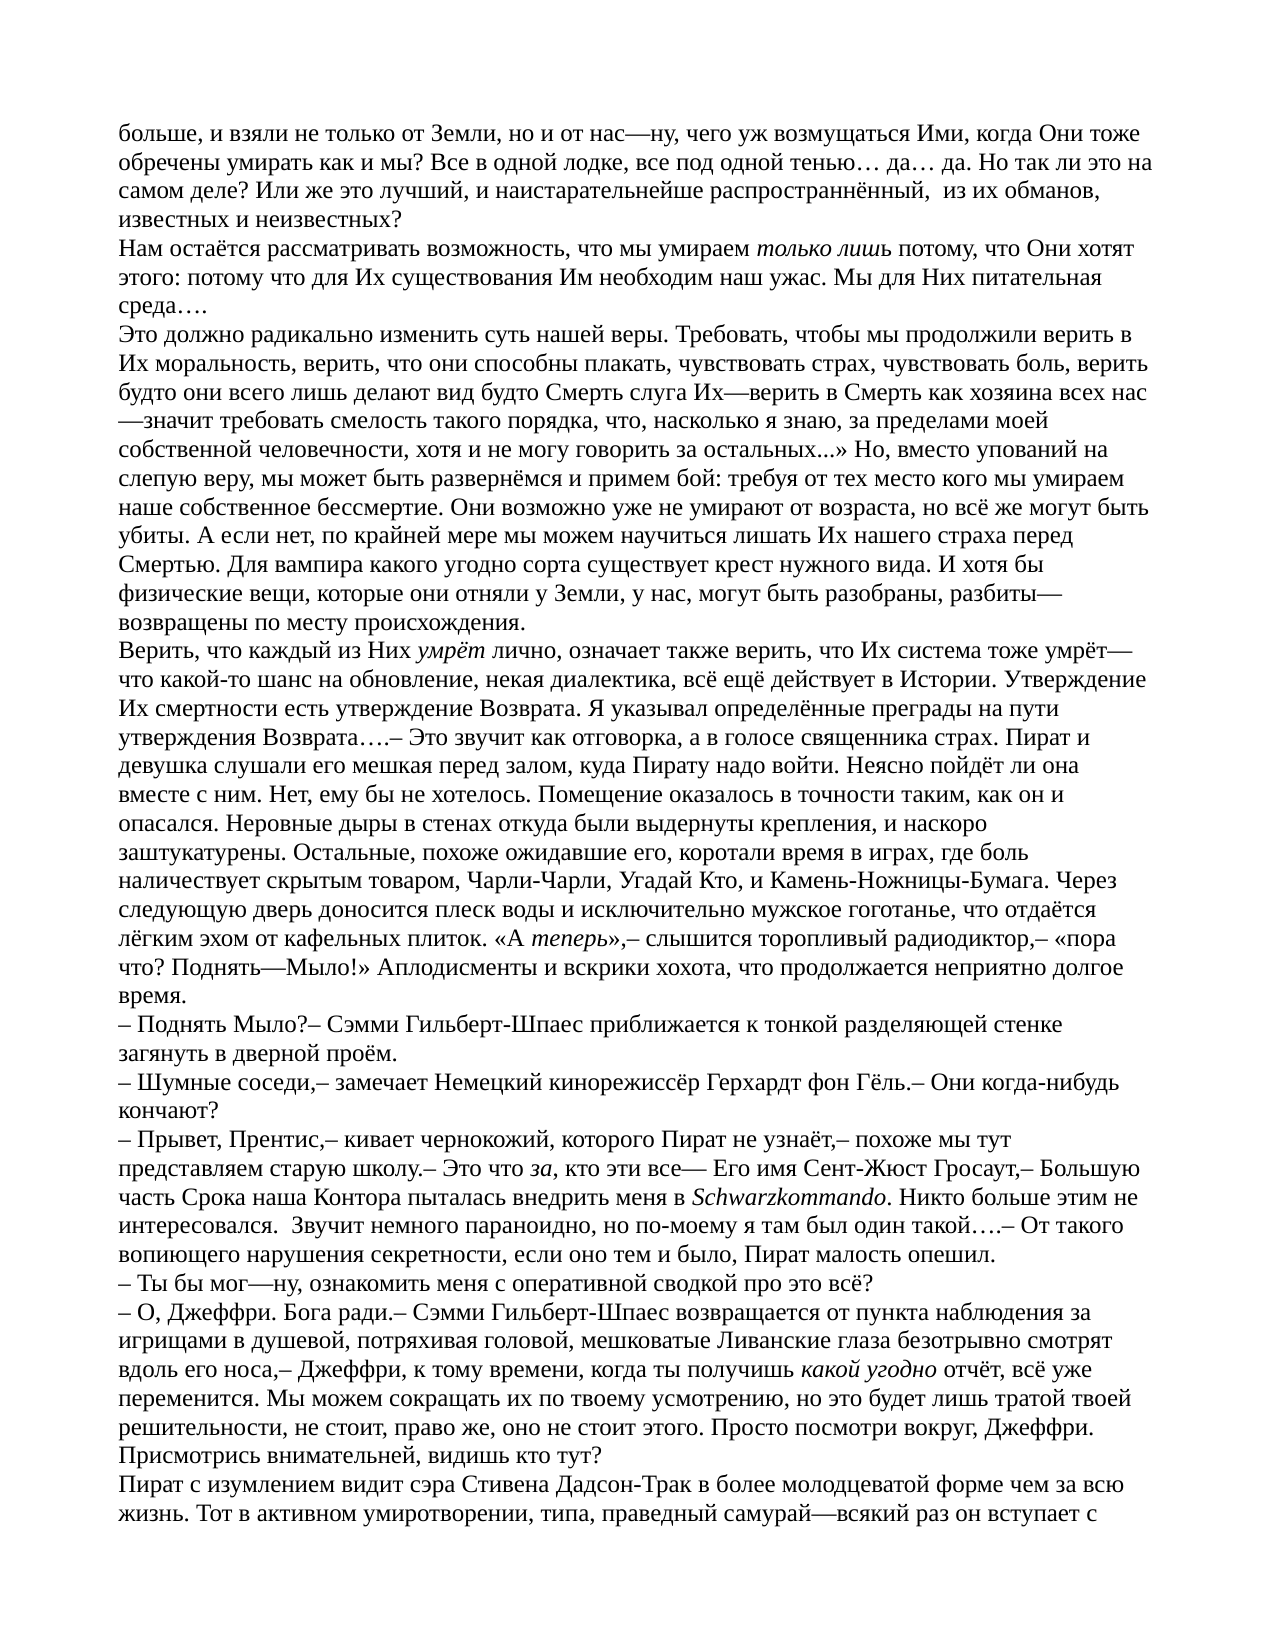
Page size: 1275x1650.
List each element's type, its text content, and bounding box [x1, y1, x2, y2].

text Это должно радикально изменить суть нашей веры. Требовать, чтобы мы продолжили верить в Их моральность, верить, что они способны плакать, чувствовать страх, чувствовать боль, верить будто они всего лишь делают вид будто Смерть слуга Их—верить в Смерть как хозяина всех нас—значит требовать смелость такого порядка, что, насколько я знаю, за пределами моей собственной человечности, хотя и не могу говорить за остальных...» Но, вместо упований на слепую веру, мы может быть развернёмся и примем бой: требуя от тех место кого мы умираем наше собственное бессмертие. Они возможно уже не умирают от возраста, но всё же могут быть убиты. А если нет, по крайней мере мы можем научиться лишать Их нашего страха перед Смертью. Для вампира какого угодно сорта существует крест нужного вида. И хотя бы физические вещи, которые они отняли у Земли, у нас, могут быть разобраны, разбиты—возвращены по месту происхождения. [118, 319, 1157, 636]
text – Шумные соседи,– замечает Немецкий кинорежиссёр Герхардт фон Гёль.– Они когда-нибудь кончают? [118, 1067, 1157, 1124]
text – Поднять Мыло?– Сэмми Гильберт-Шпаес приближается к тонкой разделяющей стенке загянуть в дверной проём. [118, 1009, 1157, 1067]
text Нам остаётся рассматривать возможность, что мы умираем только лишь потому, что Они хотят этого: потому что для Их существования Им необходим наш ужас. Мы для Них питательная среда…. [118, 233, 1157, 319]
text – Прывет, Прентис,– кивает чернокожий, которого Пират не узнаёт,– похоже мы тут представляем старую школу.– Это что за, кто эти все— Его имя Сент-Жюст Гросаут,– Большую часть Срока наша Контора пыталась внедрить меня в Schwarzkommando. Никто больше этим не интересовался. Звучит немного параноидно, но по-моему я там был один такой….– От такого вопиющего нарушения секретности, если оно тем и было, Пират малость опешил. [118, 1124, 1157, 1268]
text Пират с изумлением видит сэра Стивена Дадсон-Трак в более молодцеватой форме чем за всю жизнь. Тот в активном умиротворении, типа, праведный самурай—всякий раз он вступает с [118, 1469, 1157, 1527]
text больше, и взяли не только от Земли, но и от нас—ну, чего уж возмущаться Ими, когда Они тоже обречены умирать как и мы? Все в одной лодке, все под одной тенью… да… да. Но так ли это на самом деле? Или же это лучший, и наистарательнейше распространнённый, из их обманов, известных и неизвестных? [118, 118, 1157, 233]
text – О, Джеффри. Бога ради.– Сэмми Гильберт-Шпаес возвращается от пункта наблюдения за игрищами в душевой, потряхивая головой, мешковатые Ливанские глаза безотрывно смотрят вдоль его носа,– Джеффри, к тому времени, когда ты получишь какой угодно отчёт, всё уже переменится. Мы можем сокращать их по твоему усмотрению, но это будет лишь тратой твоей решительности, не стоит, право же, оно не стоит этого. Просто посмотри вокруг, Джеффри. Присмотрись внимательней, видишь кто тут? [118, 1297, 1157, 1469]
text – Ты бы мог—ну, ознакомить меня с оперативной сводкой про это всё? [118, 1268, 1157, 1297]
text Верить, что каждый из Них умрёт лично, означает также верить, что Их система тоже умрёт—что какой-то шанс на обновление, некая диалектика, всё ещё действует в Истории. Утверждение Их смертности есть утверждение Возврата. Я указывал определённые преграды на пути утверждения Возврата….– Это звучит как отговорка, а в голосе священника страх. Пират и девушка слушали его мешкая перед залом, куда Пирату надо войти. Неясно пойдёт ли она вместе с ним. Нет, ему бы не хотелось. Помещение оказалось в точности таким, как он и опасался. Неровные дыры в стенах откуда были выдернуты крепления, и наскоро заштукатурены. Остальные, похоже ожидавшие его, коротали время в играх, где боль наличествует скрытым товаром, Чарли-Чарли, Угадай Кто, и Камень-Ножницы-Бумага. Через следующую дверь доносится плеск воды и исключительно мужское гоготанье, что отдаётся лёгким эхом от кафельных плиток. «А теперь»,– слышится торопливый радиодиктор,– «пора что? Поднять—Мыло!» Аплодисменты и вскрики хохота, что продолжается неприятно долгое время. [118, 636, 1157, 1009]
